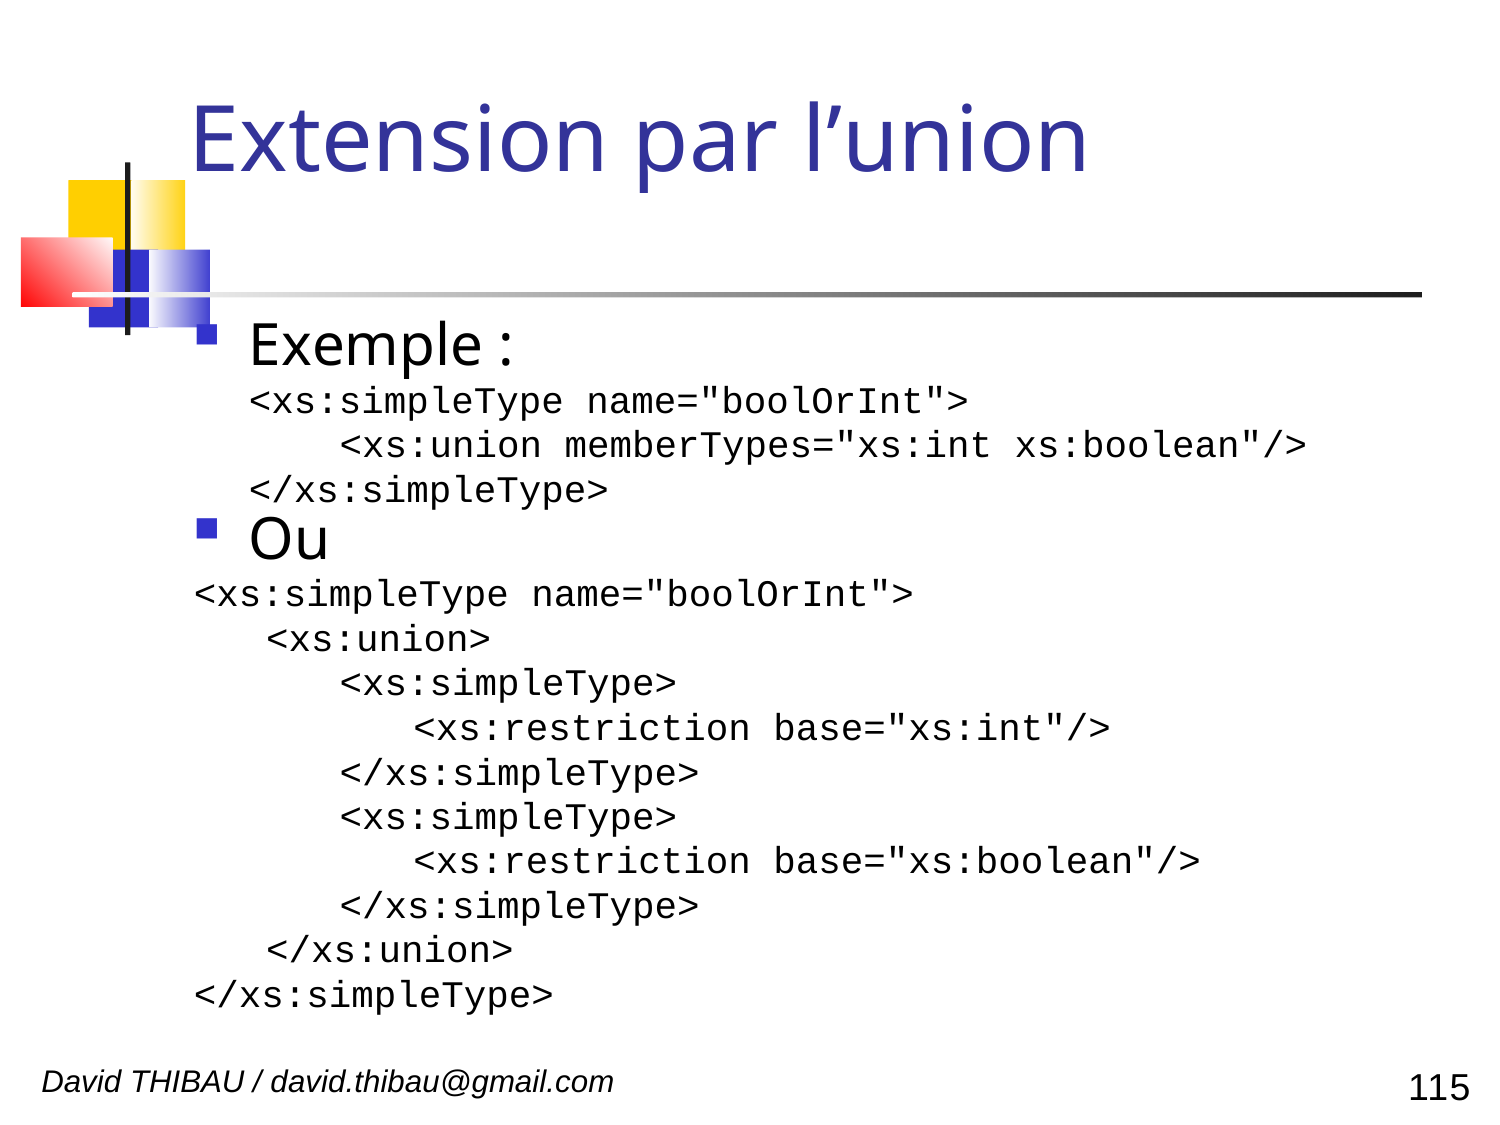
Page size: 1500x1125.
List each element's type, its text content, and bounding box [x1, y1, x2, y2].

list Exemple : <xs:simpleType name="boolOrInt"> <xs:union memberTypes="xs:int xs:boolean"/> </xs:simpleType> Ou <xs:simpleType name="boolOrInt"> <xs:union> <xs:simpleType> <xs:restriction base="xs:int"/> </xs:simpleType> <xs:simpleType> <xs:restriction base="xs:boolean"/> </xs:simpleType> </xs:union> </xs:simpleType> [193, 330, 1469, 1047]
title Extension par l’union [188, 13, 1467, 275]
